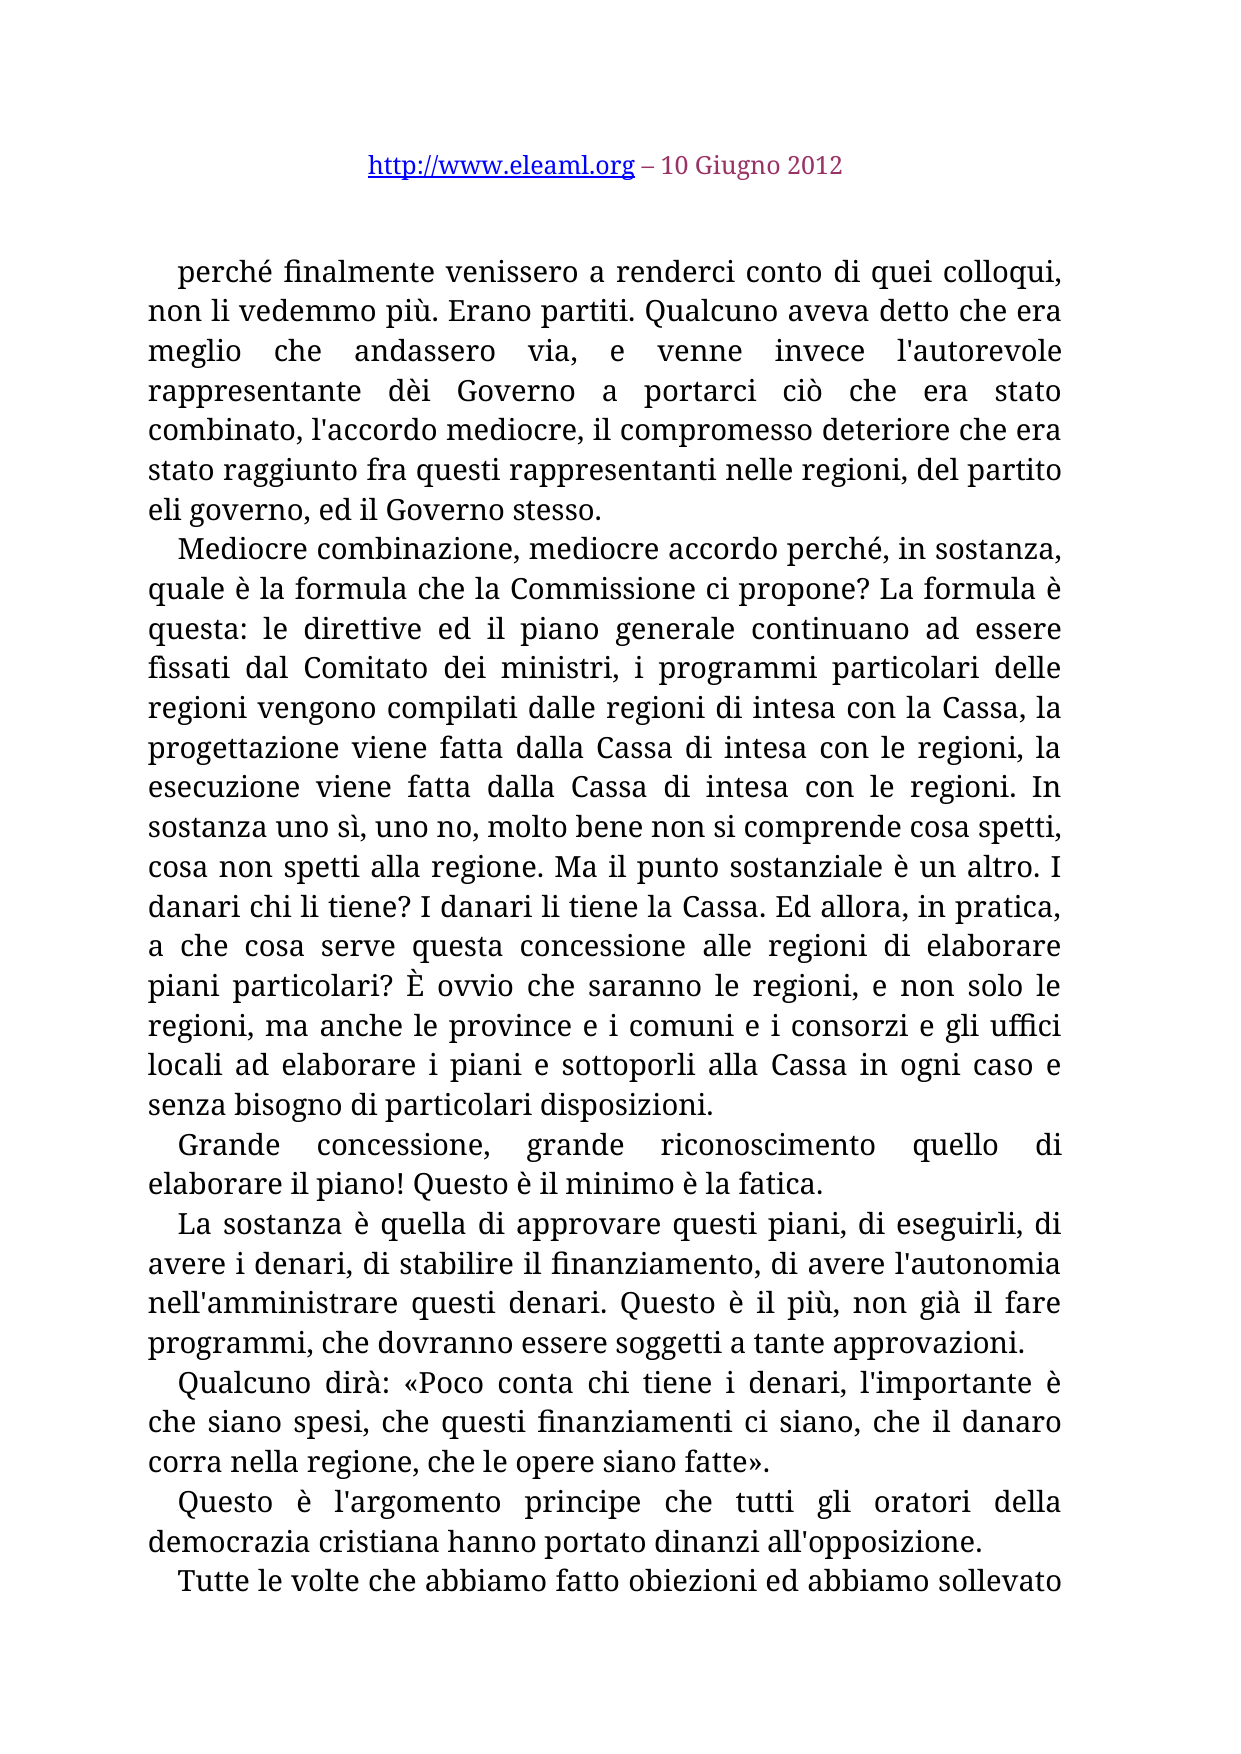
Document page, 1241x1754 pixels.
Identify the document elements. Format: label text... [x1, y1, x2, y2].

text Mediocre combinazione, mediocre accordo perché, in sostanza, quale è la formula che la Commissione ci propone? La formula è questa: le direttive ed il piano generale continuano ad essere fìssati dal Comitato dei ministri, i programmi particolari delle regioni vengono compilati dalle regioni di intesa con la Cassa, la progettazione viene fatta dalla Cassa di intesa con le regioni, la esecuzione viene fatta dalla Cassa di intesa con le regioni. In sostanza uno sì, uno no, molto bene non si comprende cosa spetti, cosa non spetti alla regione. Ma il punto sostanziale è un altro. I danari chi li tiene? I danari li tiene la Cassa. Ed allora, in pratica, a che cosa serve questa concessione alle regioni di elaborare piani particolari? È ovvio che saranno le regioni, e non solo le regioni, ma anche le province e i comuni e i consorzi e gli uffici locali ad elaborare i piani e sottoporli alla Cassa in ogni caso e senza bisogno di particolari disposizioni. [148, 529, 1063, 1124]
text Qualcuno dirà: «Poco conta chi tiene i denari, l'importante è che siano spesi, che questi finanziamenti ci siano, che il danaro corra nella regione, che le opere siano fatte». [148, 1362, 1063, 1481]
text La sostanza è quella di approvare questi piani, di eseguirli, di avere i denari, di stabilire il finanziamento, di avere l'autonomia nell'amministrare questi denari. Questo è il più, non già il fare programmi, che dovranno essere soggetti a tante approvazioni. [148, 1203, 1063, 1362]
text Questo è l'argomento principe che tutti gli oratori della democrazia cristiana hanno portato dinanzi all'opposizione. [148, 1481, 1063, 1561]
text perché finalmente venissero a renderci conto di quei colloqui, non li vedemmo più. Erano partiti. Qualcuno aveva detto che era meglio che andassero via, e venne invece l'autorevole rappresentante dèi Governo a portarci ciò che era stato combinato, l'accordo mediocre, il compromesso deteriore che era stato raggiunto fra questi rappresentanti nelle regioni, del partito eli governo, ed il Governo stesso. [148, 251, 1063, 529]
text Tutte le volte che abbiamo fatto obiezioni ed abbiamo sollevato [148, 1561, 1063, 1600]
text Grande concessione, grande riconoscimento quello di elaborare il piano! Questo è il minimo è la fatica. [148, 1124, 1063, 1203]
